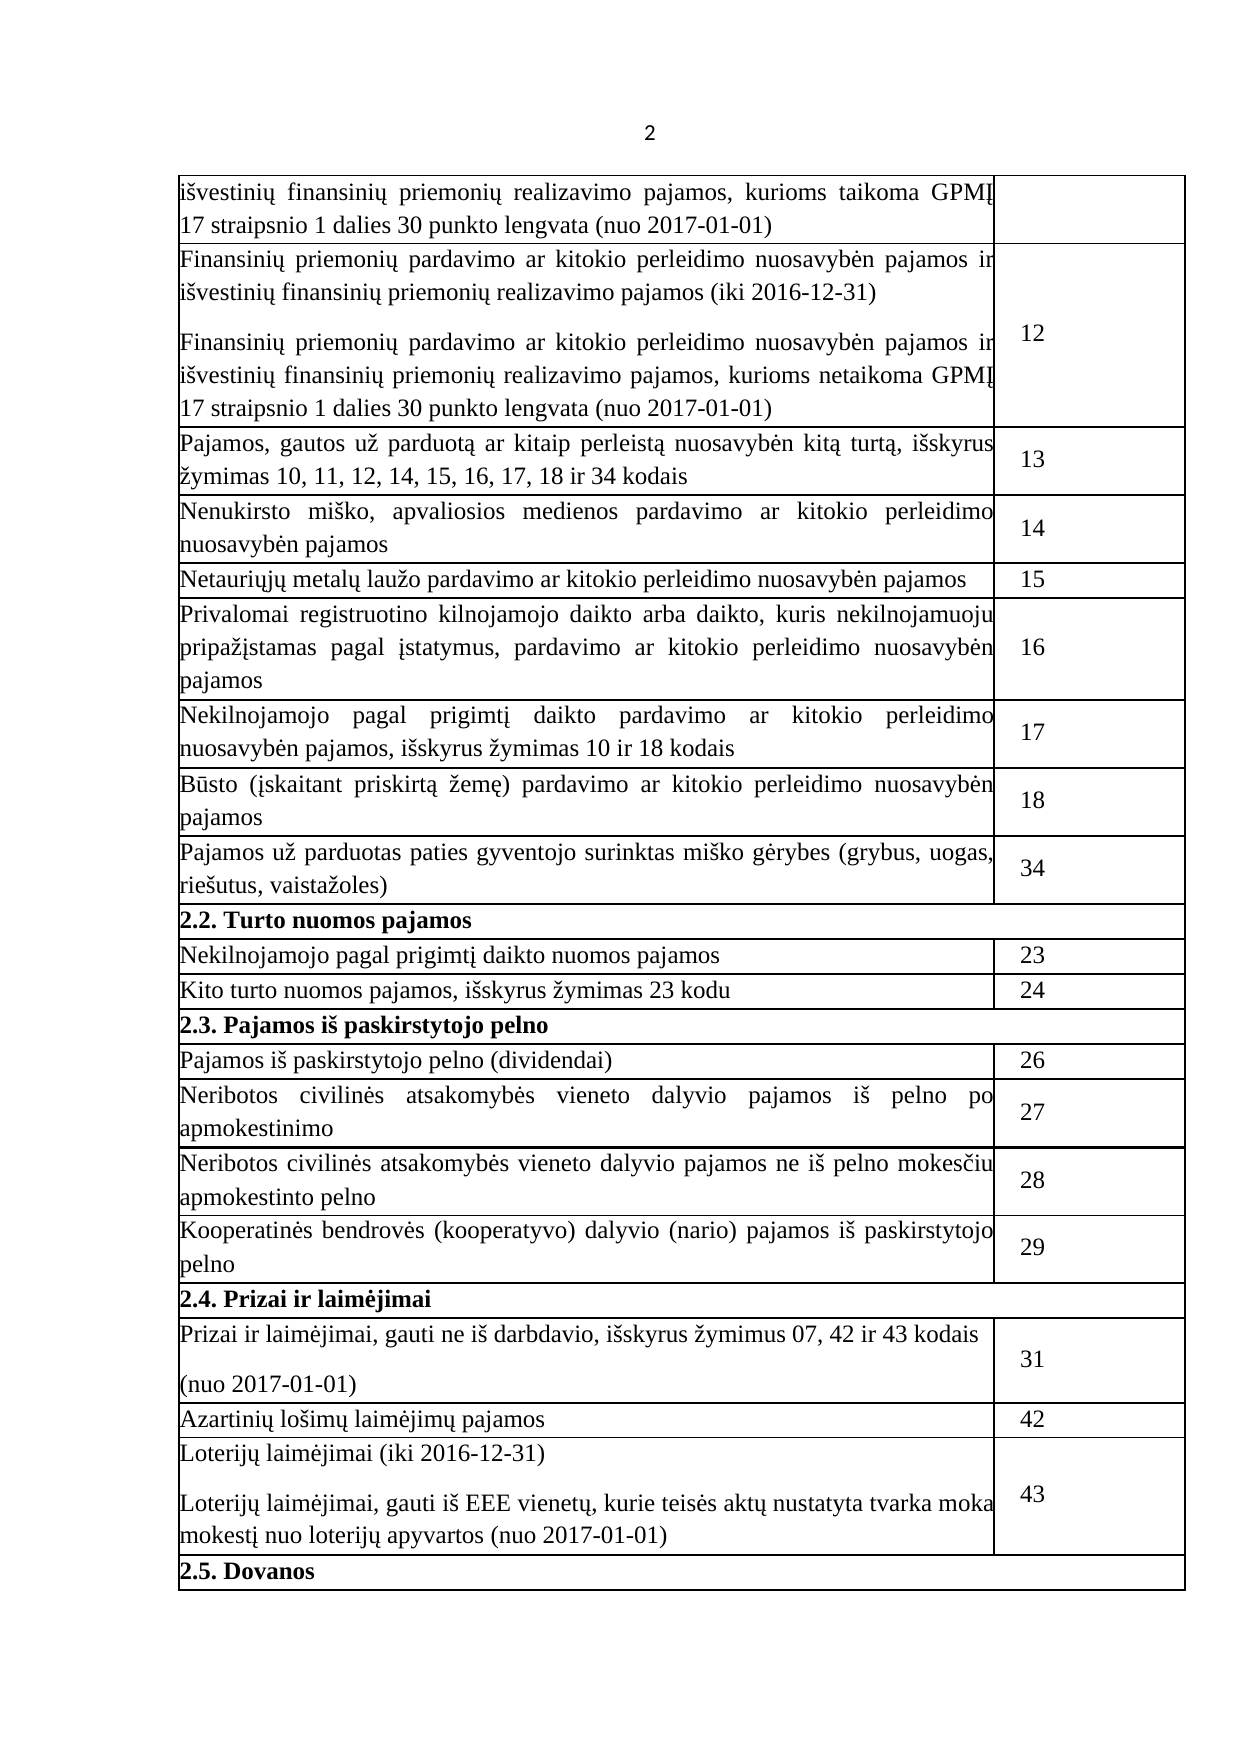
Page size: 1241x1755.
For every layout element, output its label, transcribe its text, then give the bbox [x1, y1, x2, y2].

table_cell Nenukirsto miško, apvaliosios medienos pardavimo ar kitokio perleidimo nuosavybėn pajamos [180, 496, 993, 562]
table_cell 29 [995, 1216, 1184, 1282]
table_cell Kooperatinės bendrovės (kooperatyvo) dalyvio (nario) pajamos iš paskirstytojo pelno [180, 1216, 993, 1282]
table_cell Azartinių lošimų laimėjimų pajamos [180, 1404, 993, 1437]
table_cell Neribotos civilinės atsakomybės vieneto dalyvio pajamos ne iš pelno mokesčiu apmokestinto pelno [180, 1149, 993, 1214]
table_cell Prizai ir laimėjimai, gauti ne iš darbdavio, išskyrus žymimus 07, 42 ir 43 kodais (nuo 2017-01-01) [180, 1319, 993, 1402]
table_cell 28 [995, 1149, 1184, 1214]
table_cell [995, 176, 1184, 243]
table_cell [994, 905, 1184, 938]
table_cell 43 [995, 1438, 1184, 1554]
table_cell 2.4. Prizai ir laimėjimai [180, 1284, 1184, 1317]
table_cell Loterijų laimėjimai (iki 2016-12-31) Loterijų laimėjimai, gauti iš EEE vienetų, kurie teisės aktų nustatyta tvarka moka mokestį nuo loterijų apyvartos (nuo 2017-01-01) [180, 1438, 993, 1554]
table_cell 13 [995, 428, 1184, 494]
table_cell Pajamos iš paskirstytojo pelno (dividendai) [180, 1045, 993, 1078]
table_cell Pajamos už parduotas paties gyventojo surinktas miško gėrybes (grybus, uogas, riešutus, vaistažoles) [180, 837, 993, 903]
table_cell Neribotos civilinės atsakomybės vieneto dalyvio pajamos iš pelno po apmokestinimo [180, 1080, 993, 1146]
table_cell išvestinių finansinių priemonių realizavimo pajamos, kurioms taikoma GPMĮ 17 straipsnio 1 dalies 30 punkto lengvata (nuo 2017-01-01) [180, 176, 993, 243]
table_cell 23 [995, 940, 1184, 973]
table_cell Nekilnojamojo pagal prigimtį daikto nuomos pajamos [180, 940, 993, 973]
table_cell 2.3. Pajamos iš paskirstytojo pelno [180, 1010, 1184, 1043]
table_cell 31 [995, 1319, 1184, 1402]
table_cell 34 [995, 837, 1184, 903]
table_cell Netauriųjų metalų laužo pardavimo ar kitokio perleidimo nuosavybėn pajamos [180, 564, 993, 597]
table_cell 42 [995, 1404, 1184, 1437]
table_cell 27 [995, 1080, 1184, 1146]
table_cell 2.5. Dovanos [180, 1556, 1184, 1589]
table_cell 18 [995, 769, 1184, 835]
table_cell Nekilnojamojo pagal prigimtį daikto pardavimo ar kitokio perleidimo nuosavybėn pajamos, išskyrus žymimas 10 ir 18 kodais [180, 701, 993, 767]
table_cell 12 [995, 244, 1184, 426]
table_cell 2.2. Turto nuomos pajamos [180, 905, 994, 938]
table_cell 15 [995, 564, 1184, 597]
table_cell 14 [995, 496, 1184, 562]
table_cell 16 [995, 599, 1184, 698]
table_cell Pajamos, gautos už parduotą ar kitaip perleistą nuosavybėn kitą turtą, išskyrus žymimas 10, 11, 12, 14, 15, 16, 17, 18 ir 34 kodais [180, 428, 993, 494]
table_cell Finansinių priemonių pardavimo ar kitokio perleidimo nuosavybėn pajamos ir išvestinių finansinių priemonių realizavimo pajamos (iki 2016-12-31) Finansinių priemonių pardavimo ar kitokio perleidimo nuosavybėn pajamos ir išvestinių finansinių priemonių realizavimo pajamos, kurioms netaikoma GPMĮ 17 straipsnio 1 dalies 30 punkto lengvata (nuo 2017-01-01) [180, 244, 993, 426]
table_cell Būsto (įskaitant priskirtą žemę) pardavimo ar kitokio perleidimo nuosavybėn pajamos [180, 769, 993, 835]
table_cell Kito turto nuomos pajamos, išskyrus žymimas 23 kodu [180, 975, 993, 1008]
table_cell Privalomai registruotino kilnojamojo daikto arba daikto, kuris nekilnojamuoju pripažįstamas pagal įstatymus, pardavimo ar kitokio perleidimo nuosavybėn pajamos [180, 599, 993, 698]
table_cell 17 [995, 701, 1184, 767]
table_cell 24 [995, 975, 1184, 1008]
table_cell 26 [995, 1045, 1184, 1078]
